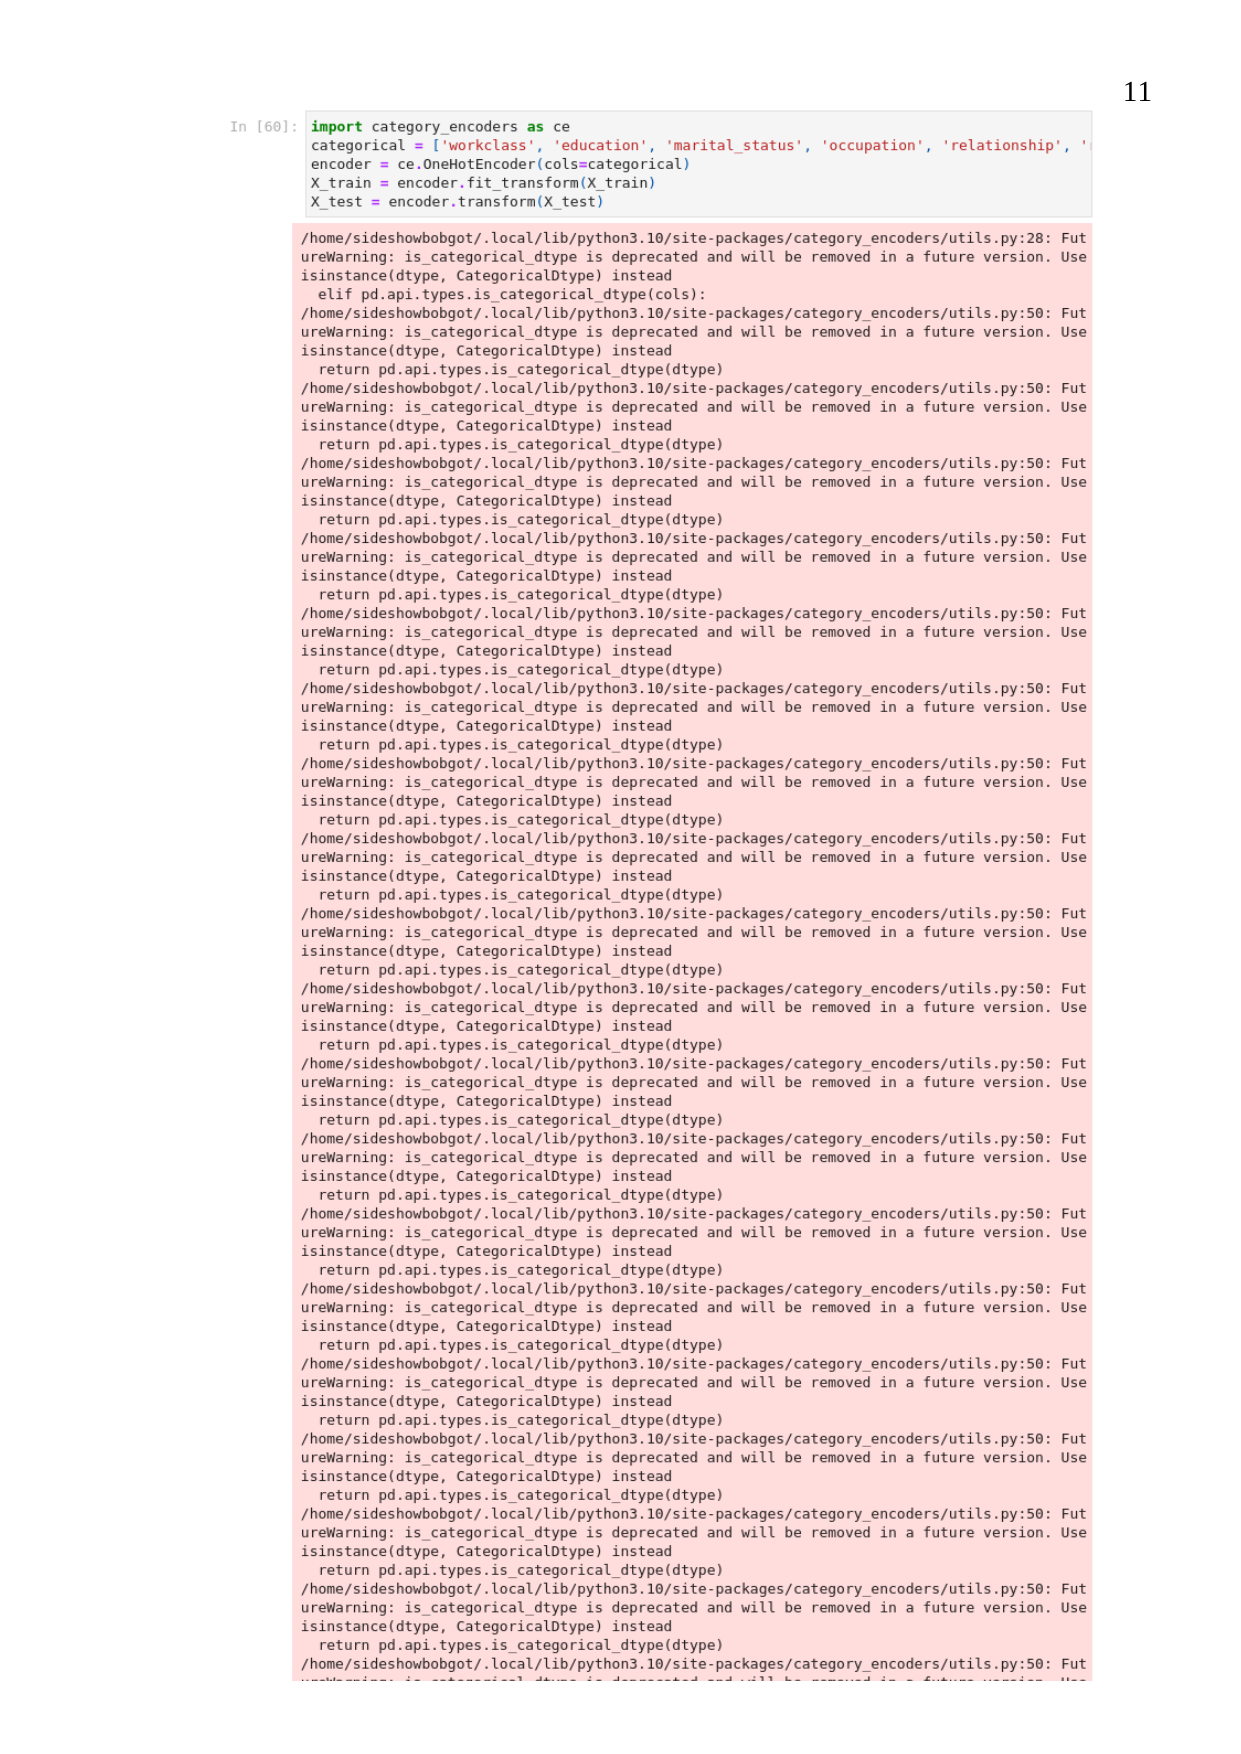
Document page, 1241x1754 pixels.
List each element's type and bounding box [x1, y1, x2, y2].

picture [216, 105, 1098, 1681]
